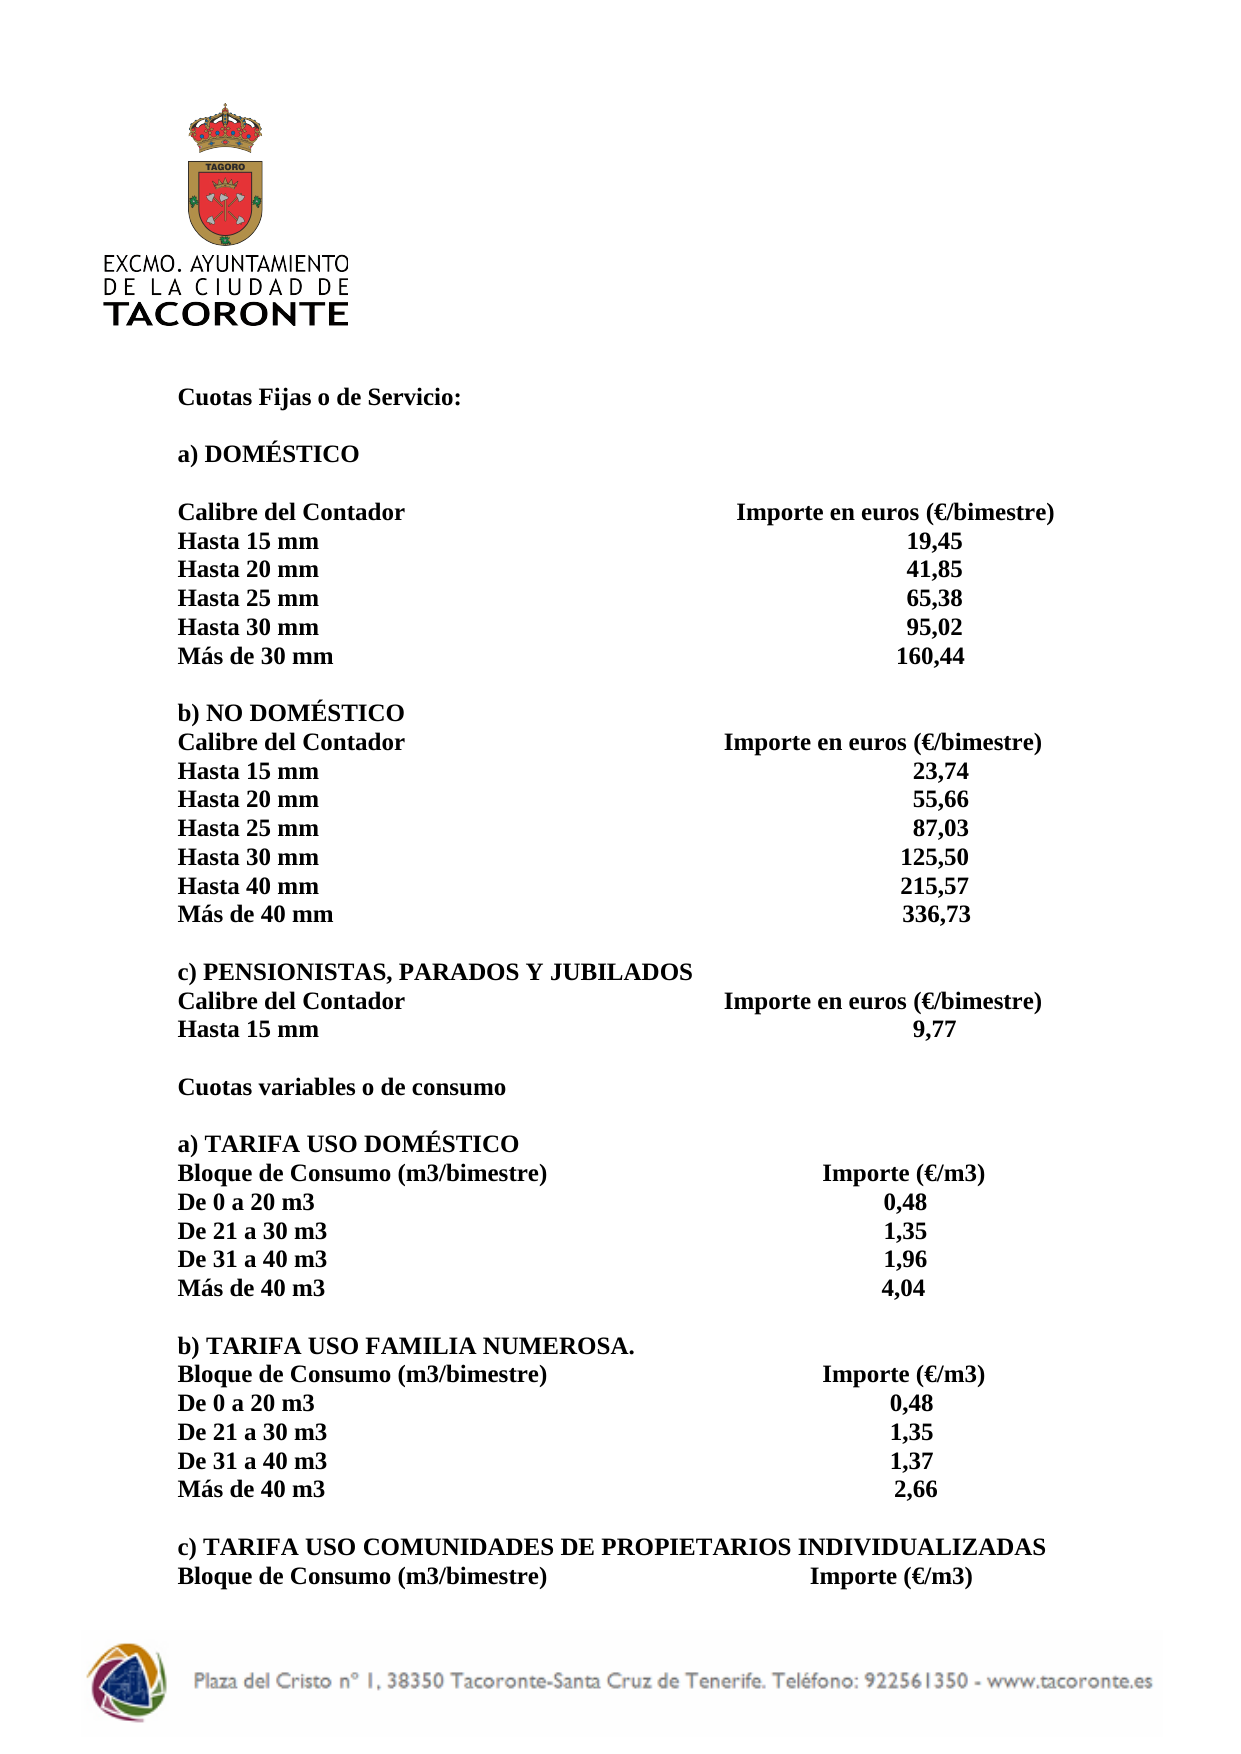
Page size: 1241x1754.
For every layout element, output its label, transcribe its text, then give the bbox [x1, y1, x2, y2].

text Hasta 20 mm 41,85 [177, 554, 1063, 583]
text b) NO DOMÉSTICO [177, 698, 1063, 727]
text Hasta 30 mm 125,50 [177, 842, 1063, 871]
text De 21 a 30 m3 1,35 [177, 1417, 1063, 1446]
text Hasta 25 mm 65,38 [177, 583, 1063, 612]
text Calibre del Contador Importe en euros (€/bimestre) [177, 497, 1063, 526]
text Más de 40 mm 336,73 [177, 899, 1063, 928]
text De 0 a 20 m3 0,48 [177, 1388, 1063, 1417]
text Hasta 15 mm 9,77 [177, 1014, 1063, 1043]
text Más de 40 m3 2,66 [177, 1474, 1063, 1503]
text Hasta 15 mm 23,74 [177, 756, 1063, 784]
text De 21 a 30 m3 1,35 [177, 1216, 1063, 1244]
text Cuotas Fijas o de Servicio: [177, 382, 1063, 411]
text c) PENSIONISTAS, PARADOS Y JUBILADOS [177, 957, 1063, 986]
text Bloque de Consumo (m3/bimestre) Importe (€/m3) [177, 1359, 1063, 1388]
picture [103, 103, 348, 326]
text Calibre del Contador Importe en euros (€/bimestre) [177, 986, 1063, 1014]
text a) TARIFA USO DOMÉSTICO [177, 1129, 1063, 1158]
picture [80, 1630, 1163, 1737]
text Más de 40 m3 4,04 [177, 1273, 1063, 1302]
text b) TARIFA USO FAMILIA NUMEROSA. [177, 1331, 1063, 1359]
text De 0 a 20 m3 0,48 [177, 1187, 1063, 1216]
text Calibre del Contador Importe en euros (€/bimestre) [177, 727, 1063, 756]
text Bloque de Consumo (m3/bimestre) Importe (€/m3) [177, 1561, 1063, 1589]
text Hasta 15 mm 19,45 [177, 526, 1063, 554]
text Hasta 20 mm 55,66 [177, 784, 1063, 813]
text Hasta 40 mm 215,57 [177, 871, 1063, 899]
text De 31 a 40 m3 1,96 [177, 1244, 1063, 1273]
text Bloque de Consumo (m3/bimestre) Importe (€/m3) [177, 1158, 1063, 1187]
text c) TARIFA USO COMUNIDADES DE PROPIETARIOS INDIVIDUALIZADAS [177, 1532, 1063, 1561]
text Más de 30 mm 160,44 [177, 641, 1063, 669]
text Hasta 25 mm 87,03 [177, 813, 1063, 842]
text a) DOMÉSTICO [177, 439, 1063, 468]
text De 31 a 40 m3 1,37 [177, 1446, 1063, 1474]
text Cuotas variables o de consumo [177, 1072, 1063, 1101]
text Hasta 30 mm 95,02 [177, 612, 1063, 641]
